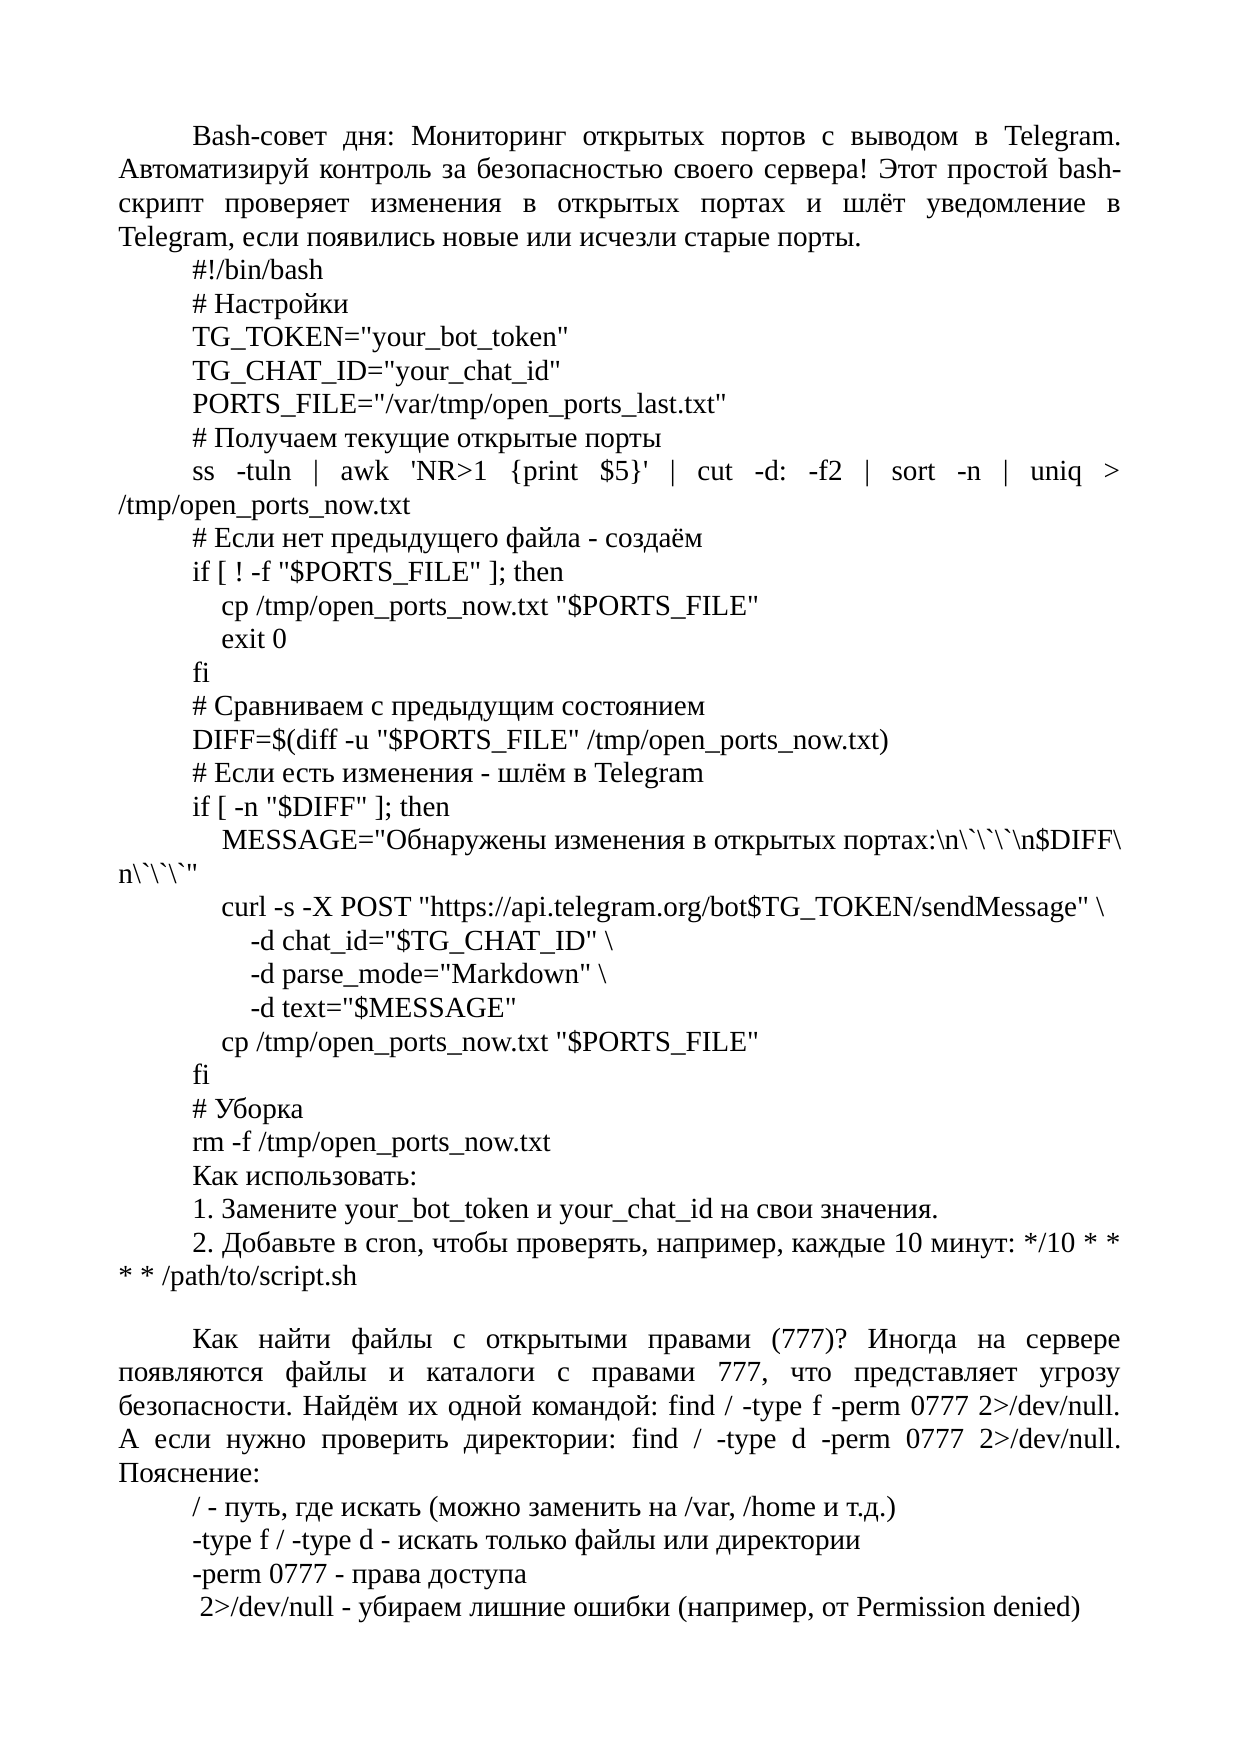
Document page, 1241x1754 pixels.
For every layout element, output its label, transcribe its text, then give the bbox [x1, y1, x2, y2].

text -d text="$MESSAGE" [118, 990, 1122, 1024]
text curl -s -X POST "https://api.telegram.org/bot$TG_TOKEN/sendMessage" \ [118, 889, 1122, 923]
text # Получаем текущие открытые порты [118, 420, 1122, 453]
text PORTS_FILE="/var/tmp/open_ports_last.txt" [118, 386, 1122, 420]
text DIFF=$(diff -u "$PORTS_FILE" /tmp/open_ports_now.txt) [118, 722, 1122, 755]
text Bash-совет дня: Мониторинг открытых портов с выводом в Telegram. Автоматизируй контроль за безопасностью своего сервера! Этот простой bash-скрипт проверяет изменения в открытых портах и шлёт уведомление в Telegram, если появились новые или исчезли старые порты. [118, 118, 1122, 252]
text cp /tmp/open_ports_now.txt "$PORTS_FILE" [118, 1024, 1122, 1057]
text rm -f /tmp/open_ports_now.txt [118, 1124, 1122, 1158]
text -type f / -type d - искать только файлы или директории [118, 1522, 1122, 1556]
text TG_CHAT_ID="your_chat_id" [118, 353, 1122, 386]
text fi [118, 655, 1122, 688]
text 2. Добавьте в cron, чтобы проверять, например, каждые 10 минут: */10 * * * * /path/to/script.sh [118, 1225, 1122, 1292]
text 1. Замените your_bot_token и your_chat_id на свои значения. [118, 1191, 1122, 1225]
text Как найти файлы с открытыми правами (777)? Иногда на сервере появляются файлы и каталоги с правами 777, что представляет угрозу безопасности. Найдём их одной командой: find / -type f -perm 0777 2>/dev/null. А если нужно проверить директории: find / -type d -perm 0777 2>/dev/null. Пояснение: [118, 1321, 1122, 1489]
text # Настройки [118, 286, 1122, 319]
text if [ ! -f "$PORTS_FILE" ]; then [118, 554, 1122, 588]
text # Сравниваем с предыдущим состоянием [118, 688, 1122, 722]
text -d parse_mode="Markdown" \ [118, 957, 1122, 990]
text fi [118, 1057, 1122, 1091]
text TG_TOKEN="your_bot_token" [118, 319, 1122, 353]
text 2>/dev/null - убираем лишние ошибки (например, от Permission denied) [118, 1589, 1122, 1623]
text #!/bin/bash [118, 252, 1122, 286]
text # Уборка [118, 1091, 1122, 1124]
text # Если нет предыдущего файла - создаём [118, 521, 1122, 554]
text -d chat_id="$TG_CHAT_ID" \ [118, 923, 1122, 957]
text if [ -n "$DIFF" ]; then [118, 789, 1122, 822]
text # Если есть изменения - шлём в Telegram [118, 755, 1122, 789]
text exit 0 [118, 621, 1122, 655]
text Как использовать: [118, 1158, 1122, 1191]
text MESSAGE="Обнаружены изменения в открытых портах:\n\`\`\`\n$DIFF\n\`\`\`" [118, 822, 1122, 889]
text cp /tmp/open_ports_now.txt "$PORTS_FILE" [118, 588, 1122, 621]
text / - путь, где искать (можно заменить на /var, /home и т.д.) [118, 1489, 1122, 1522]
text -perm 0777 - права доступа [118, 1556, 1122, 1589]
text ss -tuln | awk 'NR>1 {print $5}' | cut -d: -f2 | sort -n | uniq > /tmp/open_ports_now.txt [118, 453, 1122, 521]
